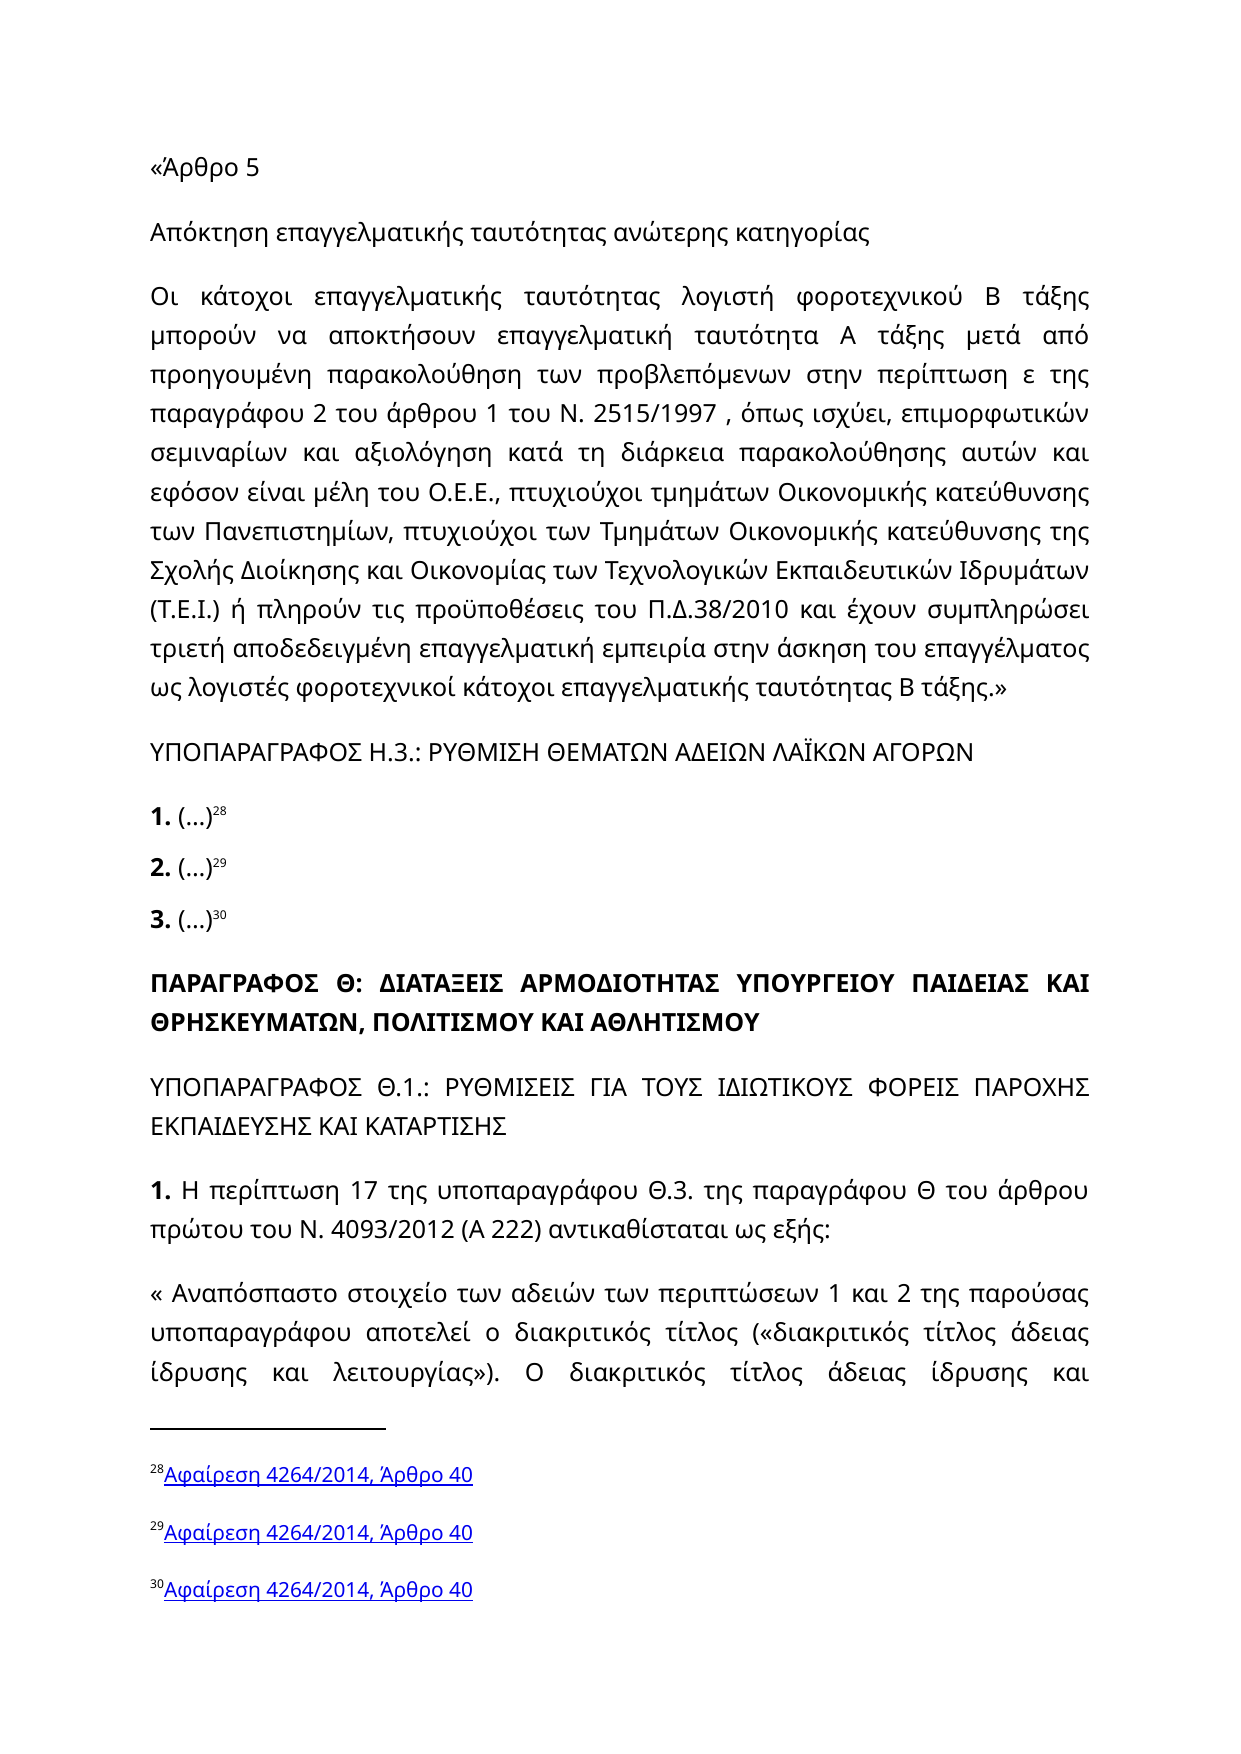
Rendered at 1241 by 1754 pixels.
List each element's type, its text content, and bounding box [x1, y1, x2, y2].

text 1. Η περίπτωση 17 της υποπαραγράφου Θ.3. της παραγράφου Θ του άρθρου πρώτου του Ν. 4093/2012 (Α 222) αντικαθίσταται ως εξής: [150, 1172, 1090, 1246]
text Αφαίρεση 4264/2014, Άρθρο 40 [150, 1518, 1090, 1546]
text Απόκτηση επαγγελματικής ταυτότητας ανώτερης κατηγορίας [150, 214, 1090, 248]
text « Αναπόσπαστο στοιχείο των αδειών των περιπτώσεων 1 και 2 της παρούσας υποπαραγράφου αποτελεί ο διακριτικός τίτλος («διακριτικός τίτλος άδειας ίδρυσης και λειτουργίας»). Ο διακριτικός τίτλος άδειας ίδρυσης και [150, 1276, 1090, 1388]
text Αφαίρεση 4264/2014, Άρθρο 40 [150, 1460, 1090, 1489]
text ΠΑΡΑΓΡΑΦΟΣ Θ: ΔΙΑΤΑΞΕΙΣ ΑΡΜΟΔΙΟΤΗΤΑΣ ΥΠΟΥΡΓΕΙΟΥ ΠΑΙΔΕΙΑΣ ΚΑΙ ΘΡΗΣΚΕΥΜΑΤΩΝ, ΠΟΛΙΤΙΣΜΟΥ ΚΑΙ ΑΘΛΗΤΙΣΜΟΥ [150, 966, 1090, 1039]
text ΥΠΟΠΑΡΑΓΡΑΦΟΣ Η.3.: ΡΥΘΜΙΣΗ ΘΕΜΑΤΩΝ ΑΔΕΙΩΝ ΛΑΪΚΩΝ ΑΓΟΡΩΝ [150, 734, 1090, 768]
text «Άρθρο 5 [150, 150, 1090, 184]
text Οι κάτοχοι επαγγελματικής ταυτότητας λογιστή φοροτεχνικού Β τάξης μπορούν να αποκτήσουν επαγγελματική ταυτότητα Α τάξης μετά από προηγουμένη παρακολούθηση των προβλεπόμενων στην περίπτωση ε της παραγράφου 2 του άρθρου 1 του Ν. 2515/1997 , όπως ισχύει, επιμορφωτικών σεμιναρίων και αξιολόγηση κατά τη διάρκεια παρακολούθησης αυτών και εφόσον είναι μέλη του Ο.Ε.Ε., πτυχιούχοι τμημάτων Οικονομικής κατεύθυνσης των Πανεπιστημίων, πτυχιούχοι των Τμημάτων Οικονομικής κατεύθυνσης της Σχολής Διοίκησης και Οικονομίας των Τεχνολογικών Εκπαιδευτικών Ιδρυμάτων (Τ.Ε.Ι.) ή πληρούν τις προϋποθέσεις του Π.Δ.38/2010 και έχουν συμπληρώσει τριετή αποδεδειγμένη επαγγελματική εμπειρία στην άσκηση του επαγγέλματος ως λογιστές φοροτεχνικοί κάτοχοι επαγγελματικής ταυτότητας Β τάξης.» [150, 278, 1090, 704]
text 2. (…) [150, 850, 1090, 884]
text 3. (…) [150, 902, 1090, 936]
text Αφαίρεση 4264/2014, Άρθρο 40 [150, 1576, 1090, 1604]
text ΥΠΟΠΑΡΑΓΡΑΦΟΣ Θ.1.: ΡΥΘΜΙΣΕΙΣ ΓΙΑ ΤΟΥΣ ΙΔΙΩΤΙΚΟΥΣ ΦΟΡΕΙΣ ΠΑΡΟΧΗΣ ΕΚΠΑΙΔΕΥΣΗΣ ΚΑΙ ΚΑΤΑΡΤΙΣΗΣ [150, 1069, 1090, 1142]
text 1. (…) [150, 798, 1090, 832]
